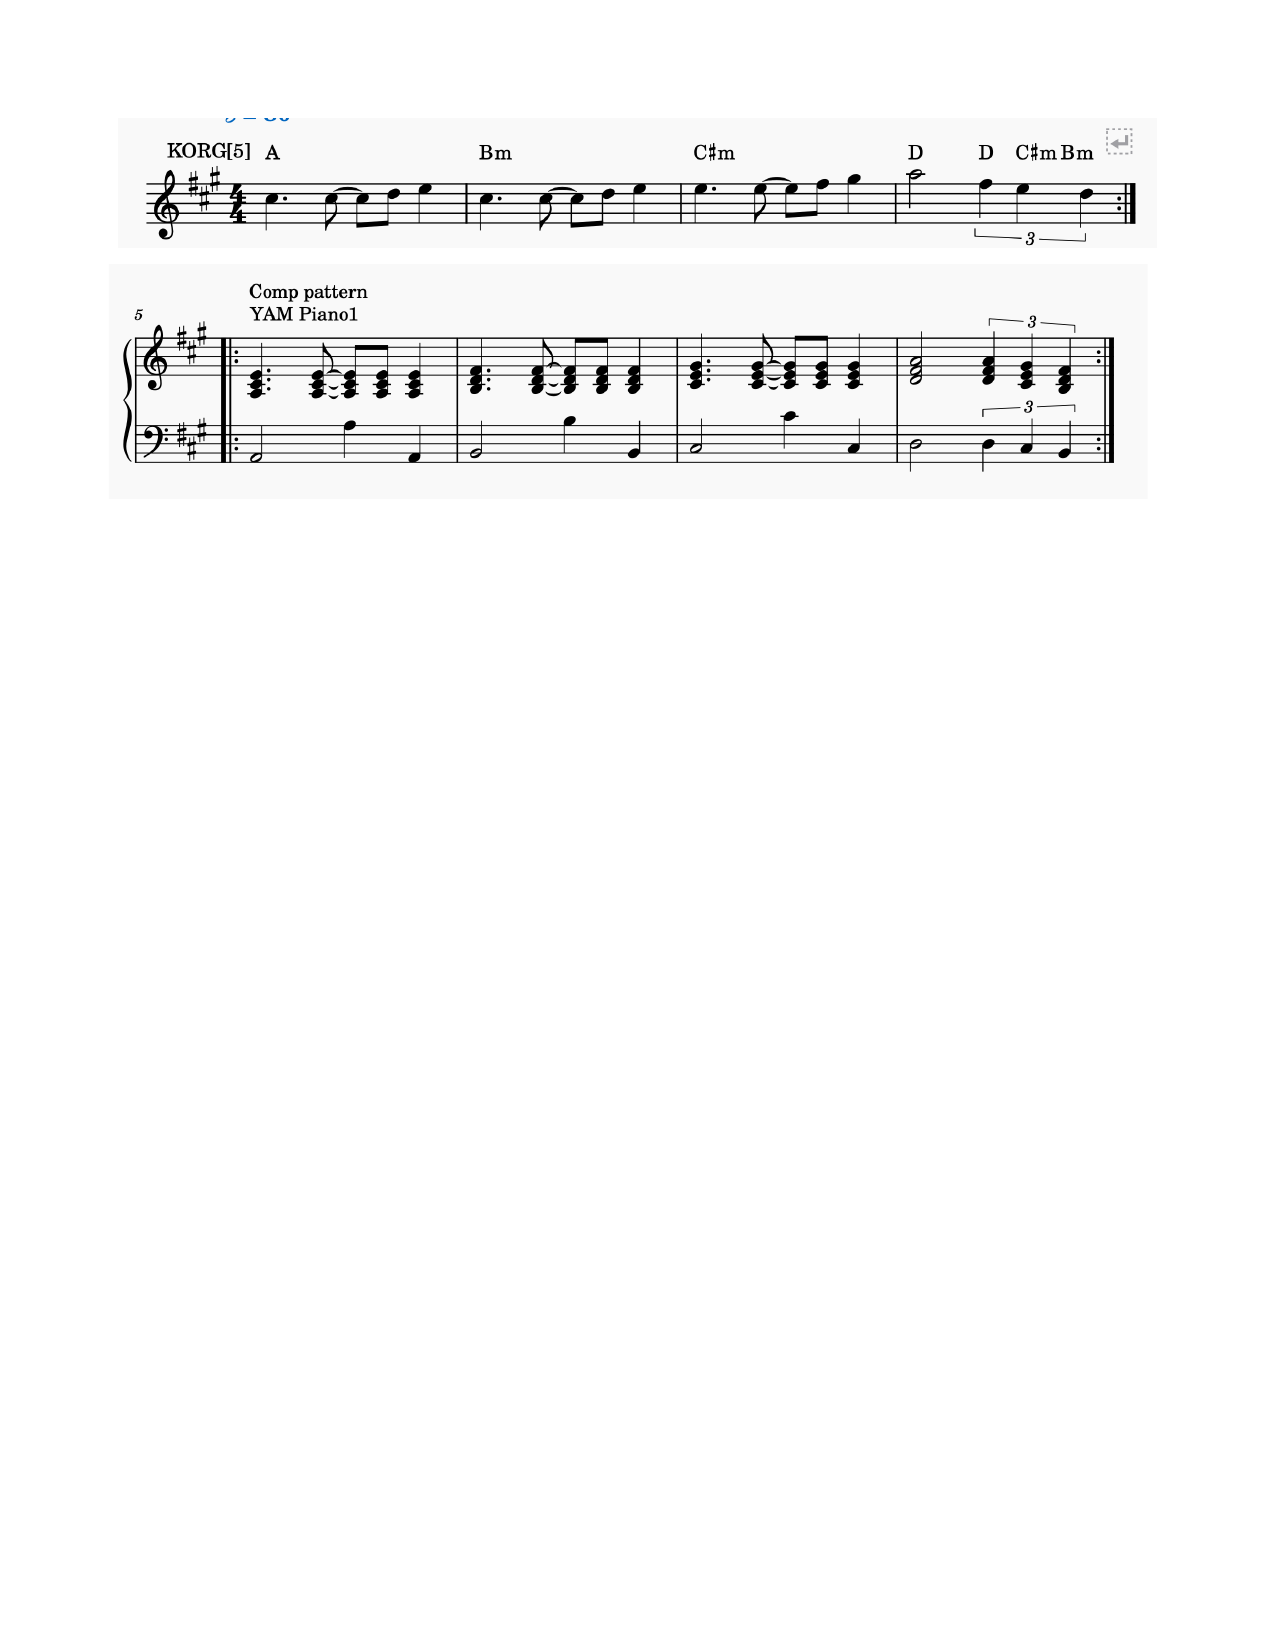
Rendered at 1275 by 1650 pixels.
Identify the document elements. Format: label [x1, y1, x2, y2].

picture [118, 118, 1157, 248]
picture [108, 264, 1148, 499]
